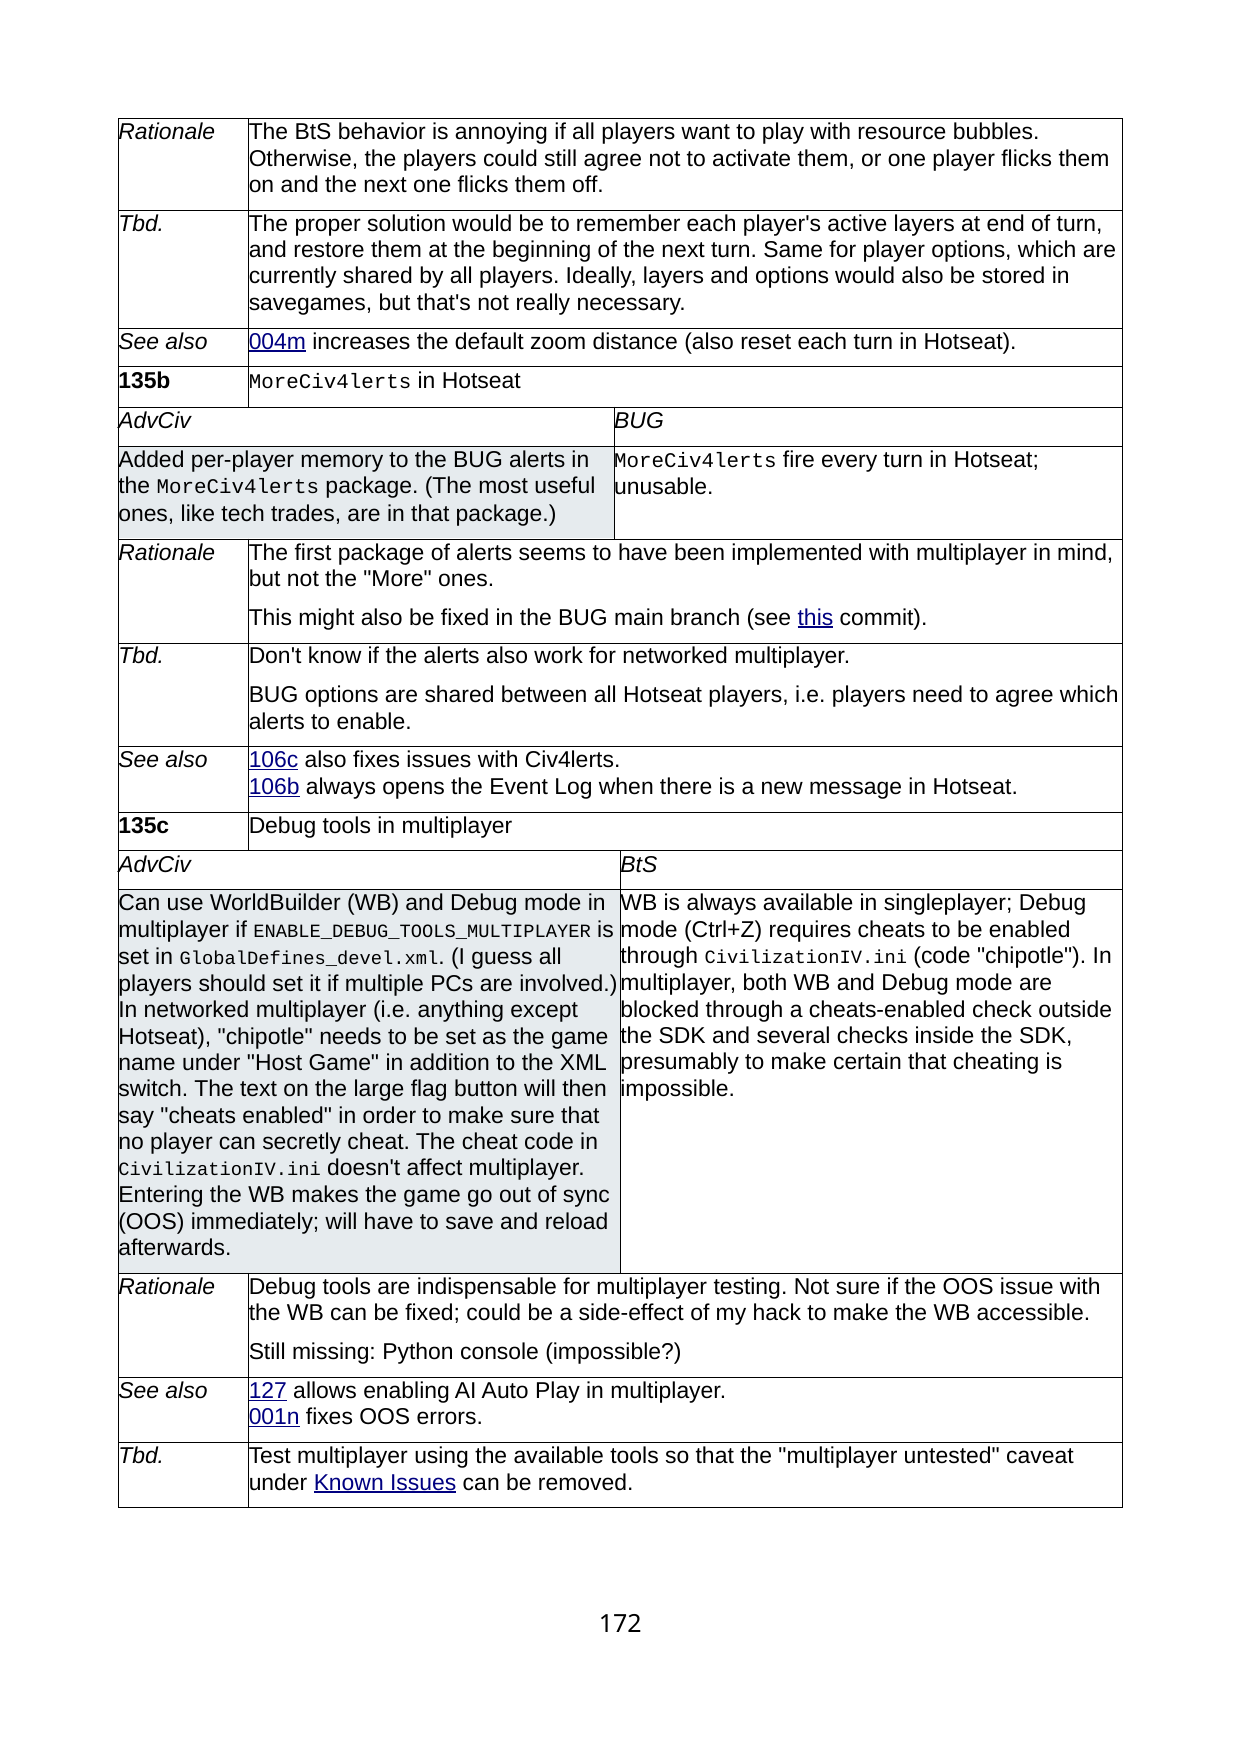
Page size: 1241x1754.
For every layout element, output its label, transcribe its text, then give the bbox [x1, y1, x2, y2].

table_cell WB is always available in singleplayer; Debug mode (Ctrl+Z) requires cheats to be enabled through CivilizationIV.ini (code "chipotle"). In multiplayer, both WB and Debug mode are blocked through a cheats-enabled check outside the SDK and several checks inside the SDK, presumably to make certain that cheating is impossible. [621, 890, 1122, 1273]
table_cell BUG [615, 408, 1122, 446]
table_cell Tbd. [119, 211, 248, 328]
table_cell Test multiplayer using the available tools so that the "multiplayer untested" caveat under Known Issues can be removed. [249, 1443, 1122, 1507]
table_cell AdvCiv [119, 408, 614, 446]
table_cell 106c also fixes issues with Civ4lerts. 106b always opens the Event Log when there is a new message in Hotseat. [249, 747, 1122, 812]
table_cell Debug tools in multiplayer [249, 813, 1122, 850]
table_cell See also [119, 1378, 248, 1442]
table_cell The proper solution would be to remember each player's active layers at end of turn, and restore them at the beginning of the next turn. Same for player options, which are currently shared by all players. Ideally, layers and options would also be stored in savegames, but that's not really necessary. [249, 211, 1122, 328]
table_cell See also [119, 329, 248, 366]
table_cell Rationale [119, 540, 248, 642]
table_cell BtS [621, 851, 1122, 889]
table_cell Rationale [119, 119, 248, 210]
table_cell Can use WorldBuilder (WB) and Debug mode in multiplayer if ENABLE_DEBUG_TOOLS_MULTIPLAYER is set in GlobalDefines_devel.xml. (I guess all players should set it if multiple PCs are involved.) In networked multiplayer (i.e. anything except Hotseat), "chipotle" needs to be set as the game name under "Host Game" in addition to the XML switch. The text on the large flag button will then say "cheats enabled" in order to make sure that no player can secretly cheat. The cheat code in CivilizationIV.ini doesn't affect multiplayer. Entering the WB makes the game go out of sync (OOS) immediately; will have to save and reload afterwards. [119, 890, 620, 1273]
table_cell 127 allows enabling AI Auto Play in multiplayer. 001n fixes OOS errors. [249, 1378, 1122, 1442]
table_cell 135c [119, 813, 248, 850]
table_cell Debug tools are indispensable for multiplayer testing. Not sure if the OOS issue with the WB can be fixed; could be a side-effect of my hack to make the WB accessible. Still missing: Python console (impossible?) [249, 1274, 1122, 1377]
table_cell The BtS behavior is annoying if all players want to play with resource bubbles. Otherwise, the players could still agree not to activate them, or one player flicks them on and the next one flicks them off. [249, 119, 1122, 210]
table_cell 004m increases the default zoom distance (also reset each turn in Hotseat). [249, 329, 1122, 366]
table_cell Tbd. [119, 1443, 248, 1507]
table_cell MoreCiv4lerts fire every turn in Hotseat; unusable. [615, 447, 1122, 538]
table_cell The first package of alerts seems to have been implemented with multiplayer in mind, but not the "More" ones. This might also be fixed in the BUG main branch (see this commit). [249, 540, 1122, 642]
table_cell MoreCiv4lerts in Hotseat [249, 367, 1122, 407]
table_cell See also [119, 747, 248, 812]
table_cell Rationale [119, 1274, 248, 1377]
table_cell AdvCiv [119, 851, 620, 889]
table_cell 135b [119, 367, 248, 407]
table_cell Added per-player memory to the BUG alerts in the MoreCiv4lerts package. (The most useful ones, like tech trades, are in that package.) [119, 447, 614, 538]
table_cell Tbd. [119, 644, 248, 746]
table_cell Don't know if the alerts also work for networked multiplayer. BUG options are shared between all Hotseat players, i.e. players need to agree which alerts to enable. [249, 644, 1122, 746]
